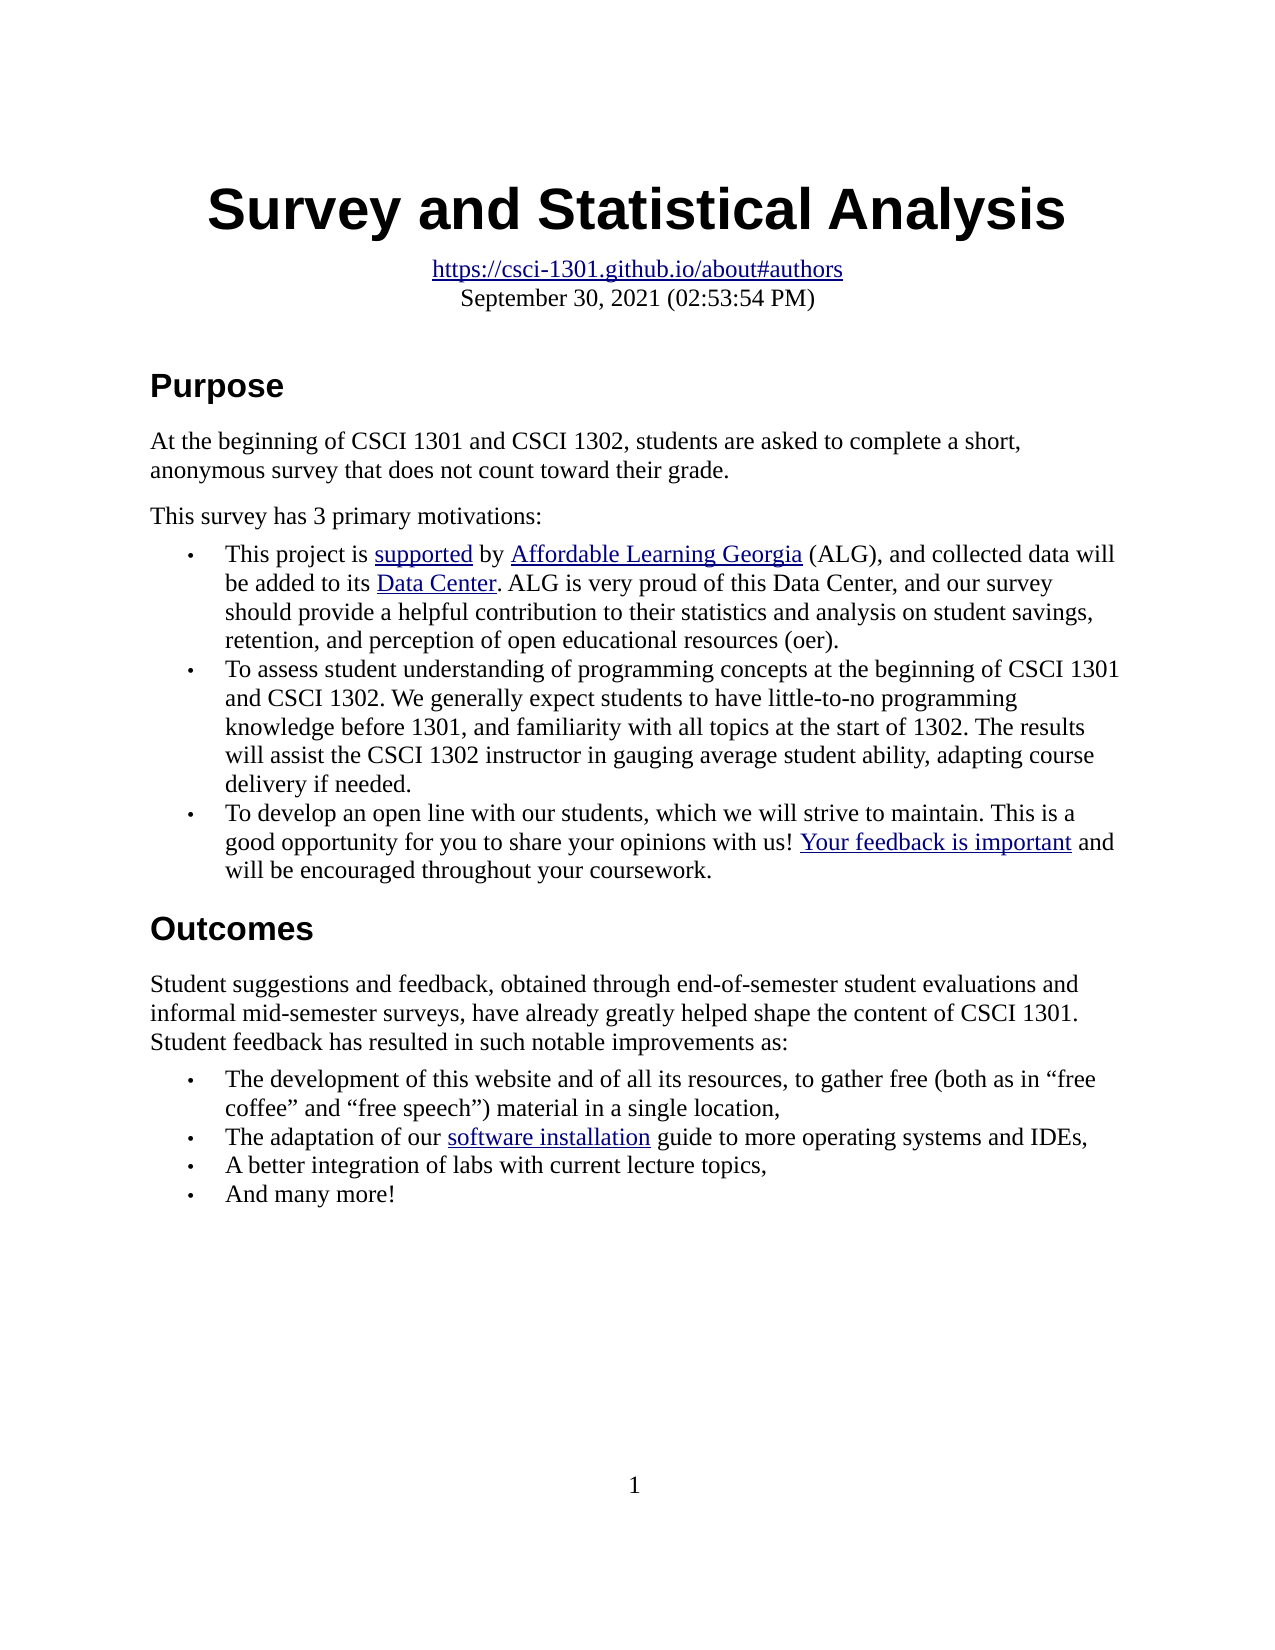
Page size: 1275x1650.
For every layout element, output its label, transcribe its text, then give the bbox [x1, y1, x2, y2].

title Survey and Statistical Analysis [150, 175, 1125, 242]
text https://csci-1301.github.io/about#authors [150, 254, 1125, 283]
subtitle Outcomes [150, 909, 1125, 948]
text At the beginning of CSCI 1301 and CSCI 1302, students are asked to complete a short, anonymous survey that does not count toward their grade. [150, 426, 1125, 483]
list And many more! [187, 1179, 1125, 1208]
list This project is supported by Affordable Learning Georgia (ALG), and collected data will be added to its Data Center. ALG is very proud of this Data Center, and our survey should provide a helpful contribution to their statistics and analysis on student savings, retention, and perception of open educational resources (oer). [187, 539, 1125, 654]
list To develop an open line with our students, which we will strive to maintain. This is a good opportunity for you to share your opinions with us! Your feedback is important and will be encouraged throughout your coursework. [187, 798, 1125, 884]
list A better integration of labs with current lecture topics, [187, 1151, 1125, 1179]
text September 30, 2021 (02:53:54 PM) [150, 283, 1125, 312]
subtitle Purpose [150, 366, 1125, 404]
text Student suggestions and feedback, obtained through end-of-semester student evaluations and informal mid-semester surveys, have already greatly helped shape the content of CSCI 1301. Student feedback has resulted in such notable improvements as: [150, 969, 1125, 1055]
text This survey has 3 primary motivations: [150, 501, 1125, 530]
list The adaptation of our software installation guide to more operating systems and IDEs, [187, 1122, 1125, 1151]
list The development of this website and of all its resources, to gather free (both as in “free coffee” and “free speech”) material in a single location, [187, 1064, 1125, 1122]
list To assess student understanding of programming concepts at the beginning of CSCI 1301 and CSCI 1302. We generally expect students to have little-to-no programming knowledge before 1301, and familiarity with all topics at the start of 1302. The results will assist the CSCI 1302 instructor in gauging average student ability, adapting course delivery if needed. [187, 654, 1125, 798]
